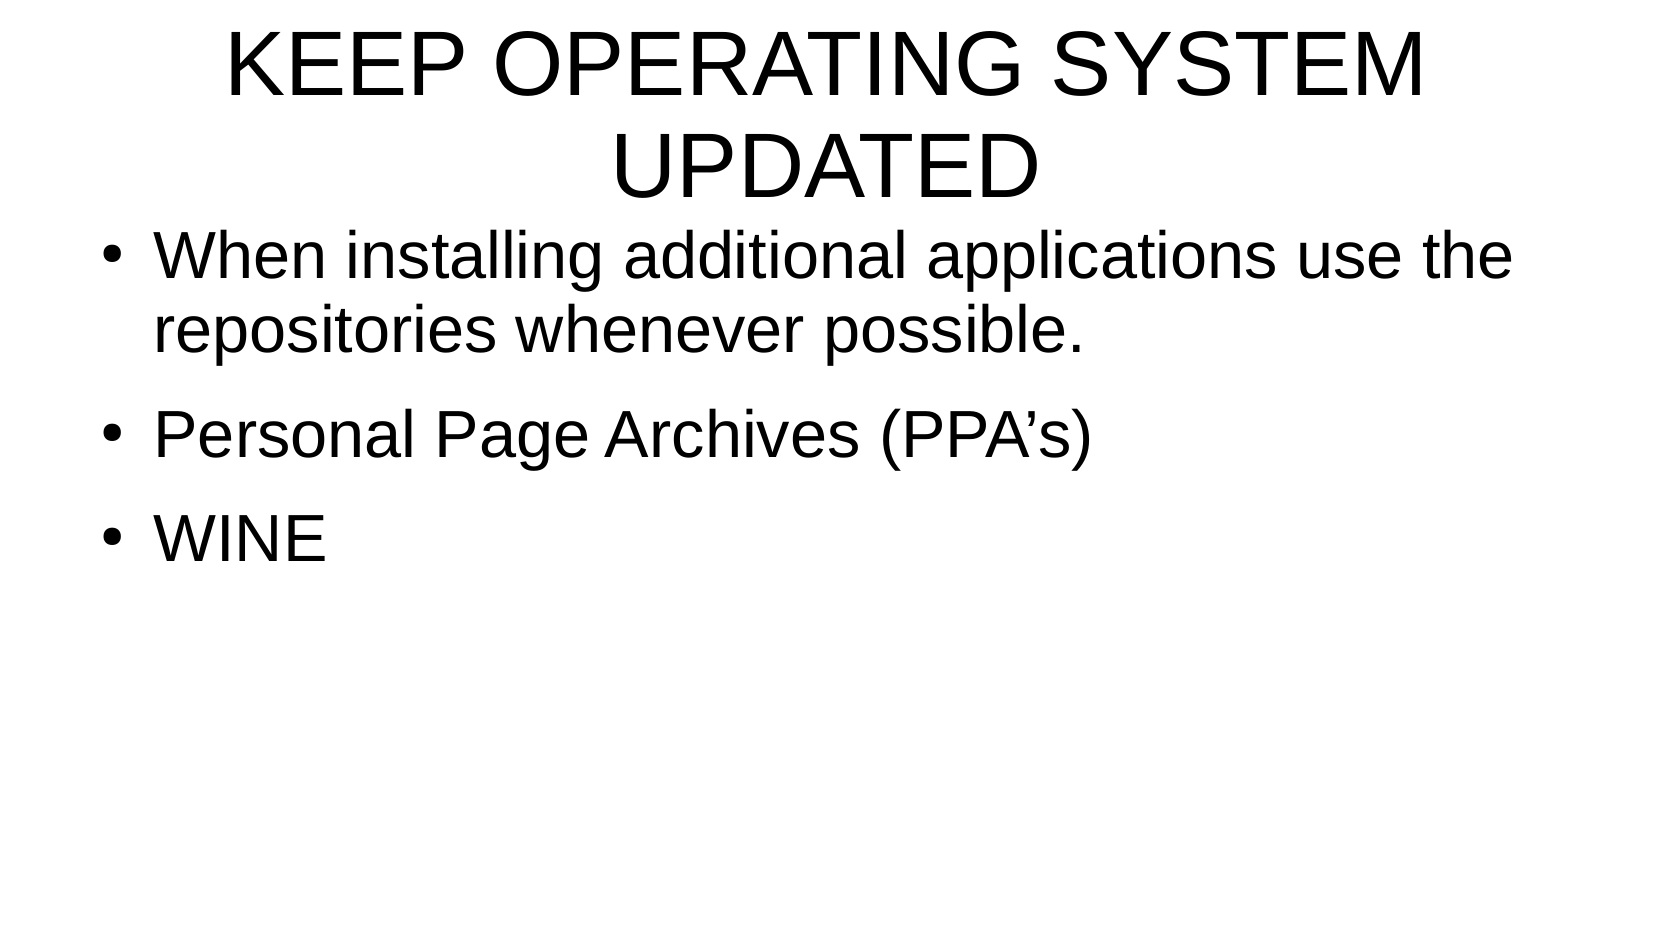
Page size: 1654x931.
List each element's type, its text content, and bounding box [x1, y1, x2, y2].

list When installing additional applications use the repositories whenever possible. Personal Page Archives (PPA’s) WINE [82, 217, 1571, 758]
title KEEP OPERATING SYSTEM UPDATED [82, 12, 1571, 217]
